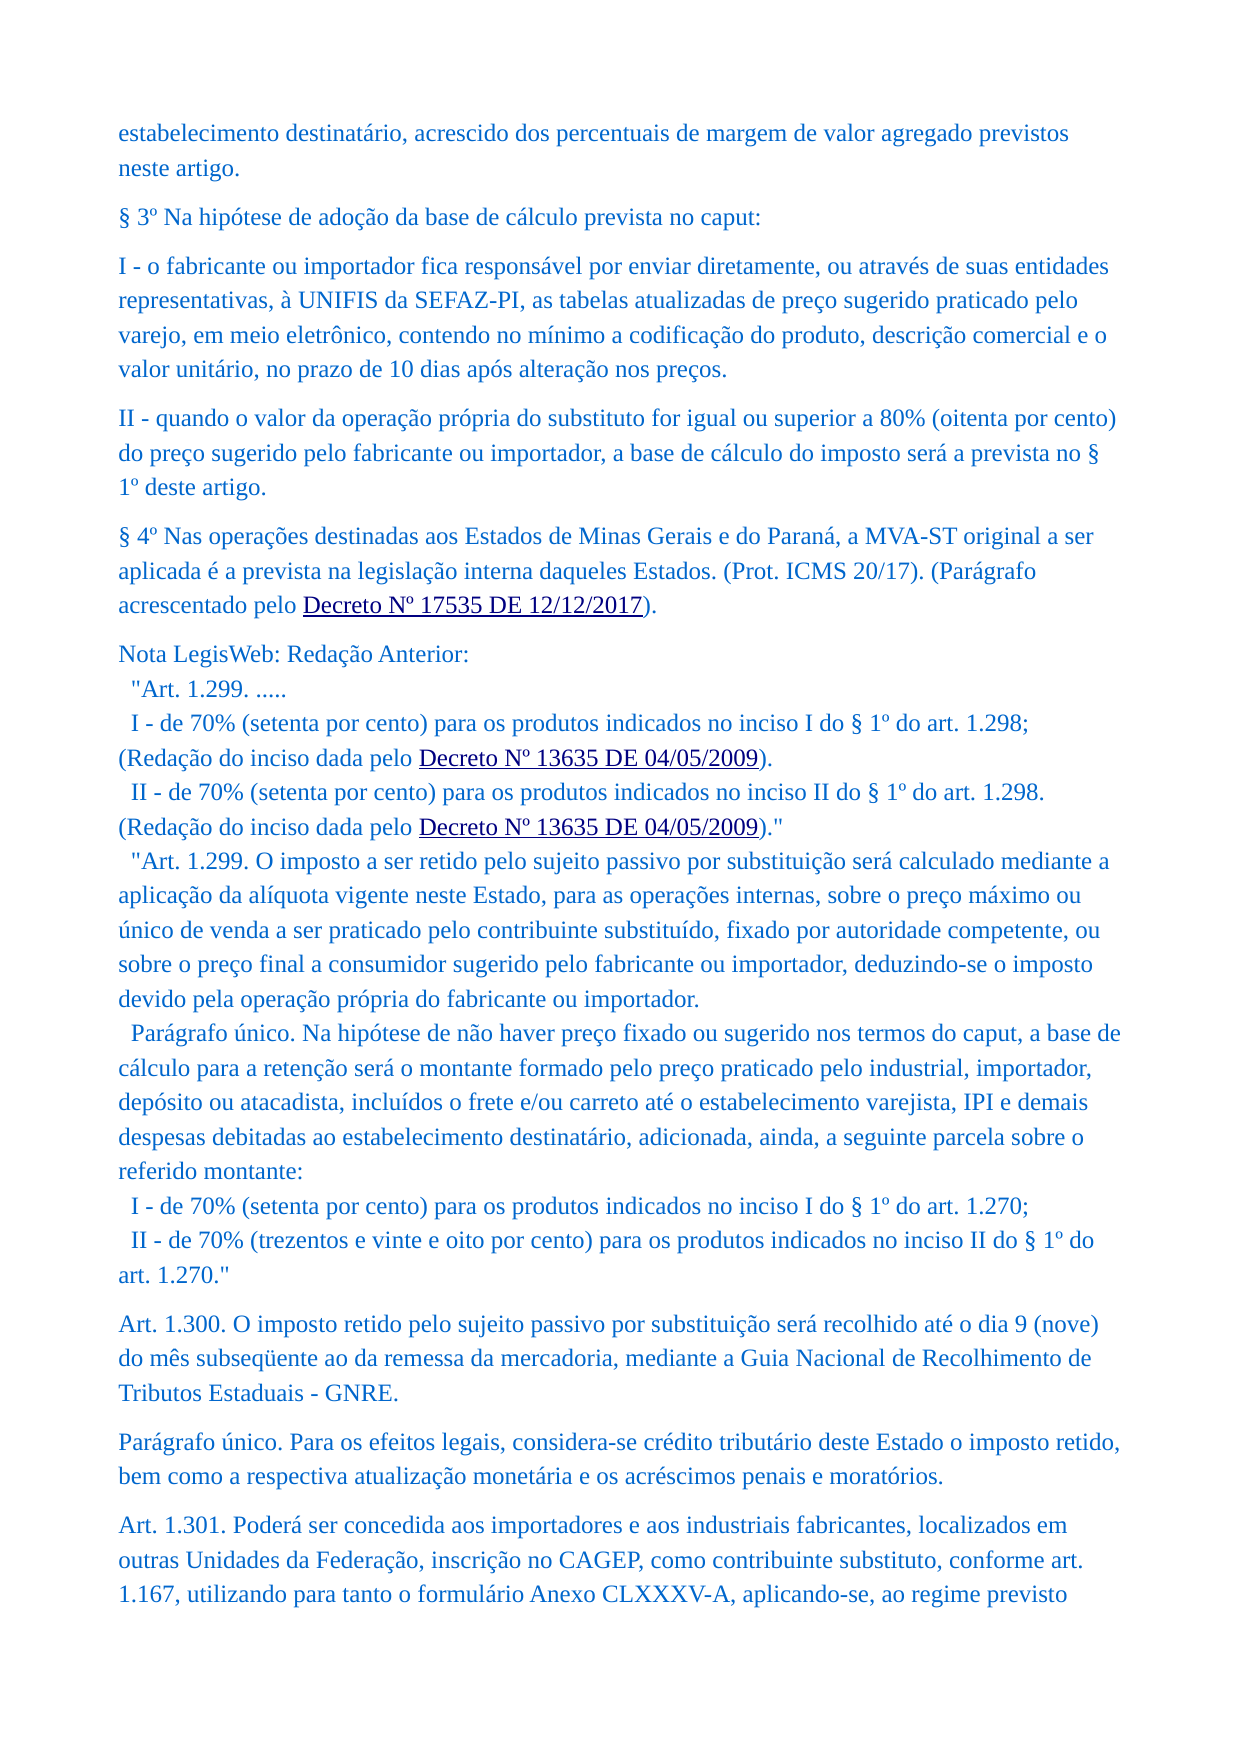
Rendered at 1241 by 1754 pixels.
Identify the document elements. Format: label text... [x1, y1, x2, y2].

text § 3º Na hipótese de adoção da base de cálculo prevista no caput: [118, 202, 1122, 230]
text Nota LegisWeb: Redação Anterior: "Art. 1.299. ..... I - de 70% (setenta por cento) para os produtos indicados no inciso I do § 1º do art. 1.298; (Redação do inciso dada pelo Decreto Nº 13635 DE 04/05/2009). II - de 70% (setenta por cento) para os produtos indicados no inciso II do § 1º do art. 1.298. (Redação do inciso dada pelo Decreto Nº 13635 DE 04/05/2009)." "Art. 1.299. O imposto a ser retido pelo sujeito passivo por substituição será calculado mediante a aplicação da alíquota vigente neste Estado, para as operações internas, sobre o preço máximo ou único de venda a ser praticado pelo contribuinte substituído, fixado por autoridade competente, ou sobre o preço final a consumidor sugerido pelo fabricante ou importador, deduzindo-se o imposto devido pela operação própria do fabricante ou importador. Parágrafo único. Na hipótese de não haver preço fixado ou sugerido nos termos do caput, a base de cálculo para a retenção será o montante formado pelo preço praticado pelo industrial, importador, depósito ou atacadista, incluídos o frete e/ou carreto até o estabelecimento varejista, IPI e demais despesas debitadas ao estabelecimento destinatário, adicionada, ainda, a seguinte parcela sobre o referido montante: I - de 70% (setenta por cento) para os produtos indicados no inciso I do § 1º do art. 1.270; II - de 70% (trezentos e vinte e oito por cento) para os produtos indicados no inciso II do § 1º do art. 1.270." [118, 639, 1122, 1289]
text Parágrafo único. Para os efeitos legais, considera-se crédito tributário deste Estado o imposto retido, bem como a respectiva atualização monetária e os acréscimos penais e moratórios. [118, 1427, 1122, 1490]
text Art. 1.300. O imposto retido pelo sujeito passivo por substituição será recolhido até o dia 9 (nove) do mês subseqüente ao da remessa da mercadoria, mediante a Guia Nacional de Recolhimento de Tributos Estaduais - GNRE. [118, 1309, 1122, 1407]
text § 4º Nas operações destinadas aos Estados de Minas Gerais e do Paraná, a MVA-ST original a ser aplicada é a prevista na legislação interna daqueles Estados. (Prot. ICMS 20/17). (Parágrafo acrescentado pelo Decreto Nº 17535 DE 12/12/2017). [118, 521, 1122, 619]
text I - o fabricante ou importador fica responsável por enviar diretamente, ou através de suas entidades representativas, à UNIFIS da SEFAZ-PI, as tabelas atualizadas de preço sugerido praticado pelo varejo, em meio eletrônico, contendo no mínimo a codificação do produto, descrição comercial e o valor unitário, no prazo de 10 dias após alteração nos preços. [118, 251, 1122, 383]
text estabelecimento destinatário, acrescido dos percentuais de margem de valor agregado previstos neste artigo. [118, 118, 1122, 181]
text II - quando o valor da operação própria do substituto for igual ou superior a 80% (oitenta por cento) do preço sugerido pelo fabricante ou importador, a base de cálculo do imposto será a prevista no § 1º deste artigo. [118, 403, 1122, 501]
text Art. 1.301. Poderá ser concedida aos importadores e aos industriais fabricantes, localizados em outras Unidades da Federação, inscrição no CAGEP, como contribuinte substituto, conforme art. 1.167, utilizando para tanto o formulário Anexo CLXXXV-A, aplicando-se, ao regime previsto [118, 1511, 1122, 1608]
